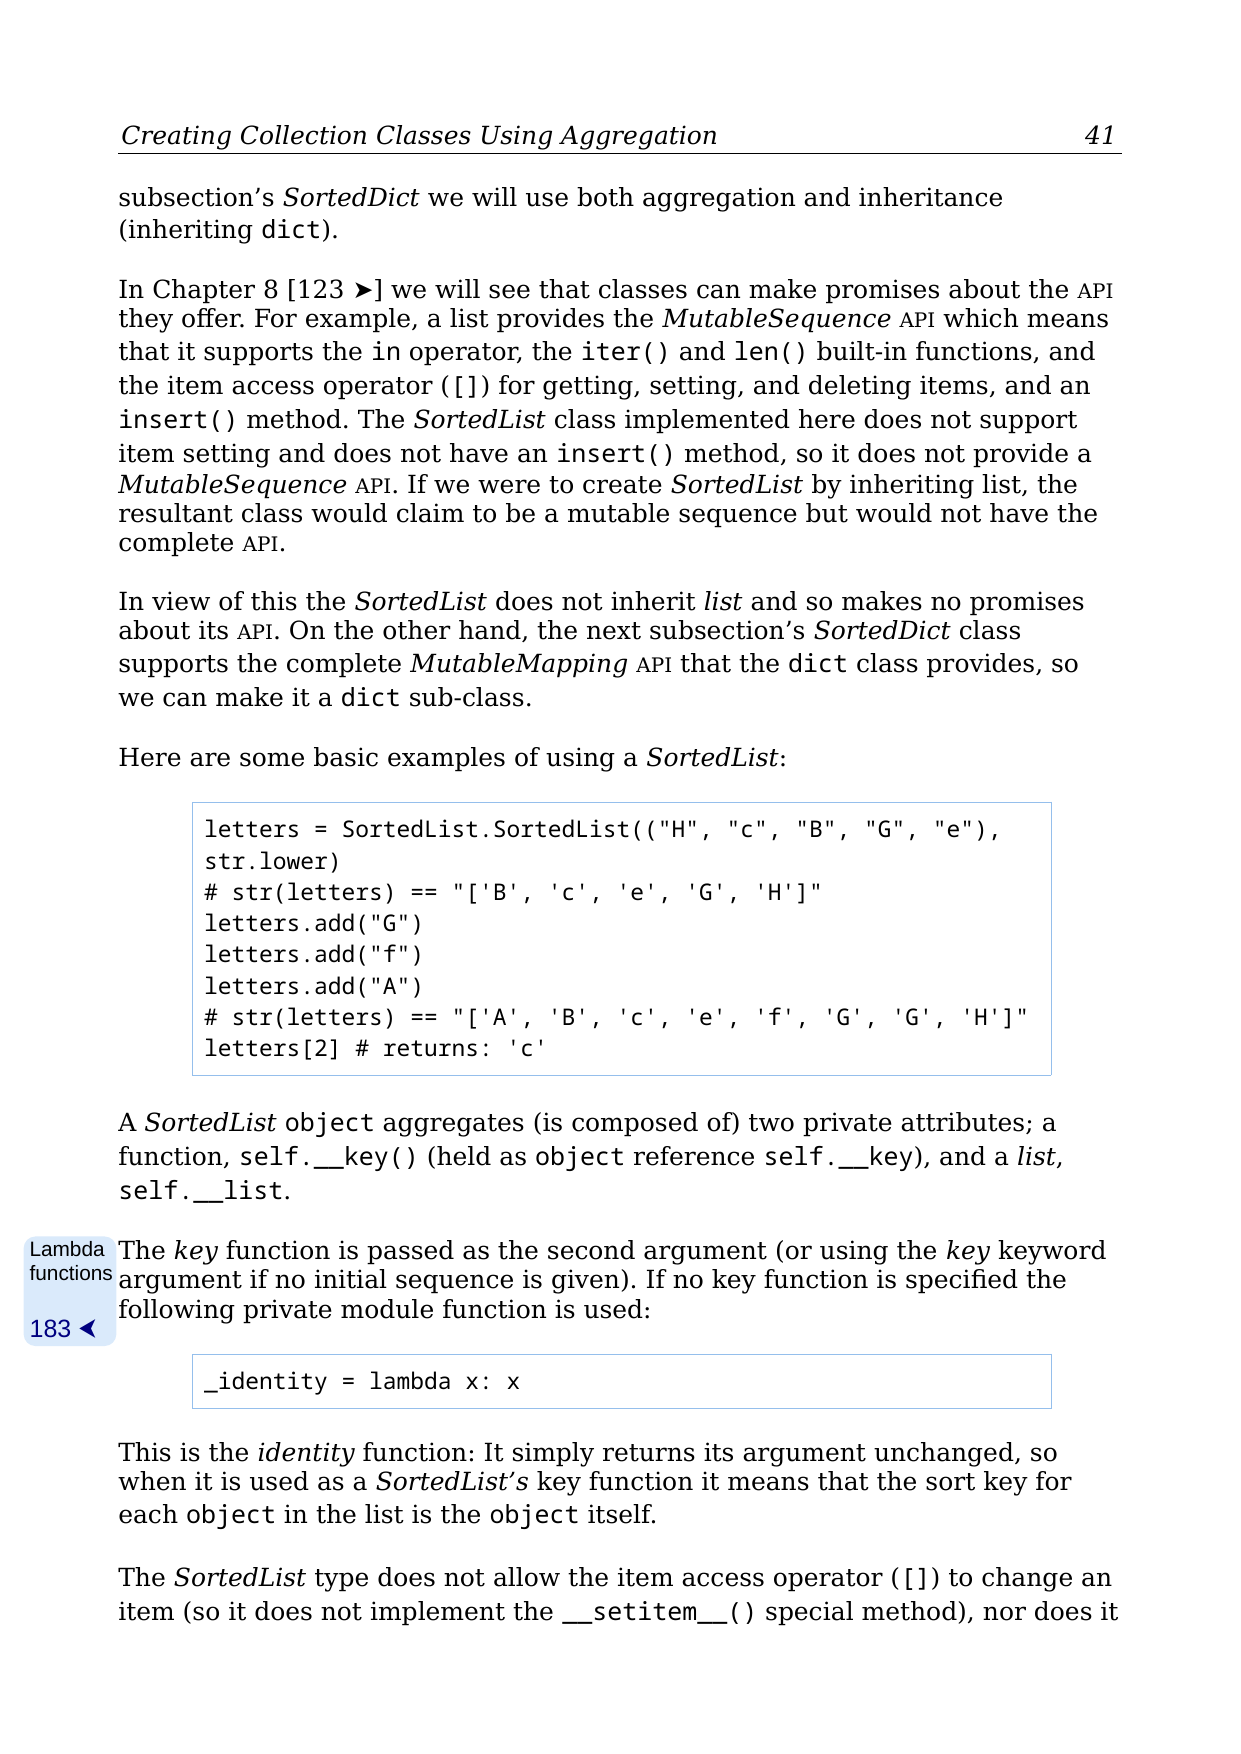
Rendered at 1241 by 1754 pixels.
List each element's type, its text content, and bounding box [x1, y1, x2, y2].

text letters = SortedList.SortedList(("H", "c", "B", "G", "e"), str.lower) [193, 803, 1051, 864]
text letters.add("f") [193, 927, 1051, 958]
text A SortedList object aggregates (is composed of) two private attributes; a function, self.__key() (held as object reference self.__key), and a list, self.__list. [118, 1105, 1122, 1207]
text The SortedList type does not allow the item access operator ([]) to change an item (so it does not implement the __setitem__() special method), nor does it [118, 1560, 1122, 1628]
text # str(letters) == "['A', 'B', 'c', 'e', 'f', 'G', 'G', 'H']" [193, 989, 1051, 1020]
text In view of this the SortedList does not inherit list and so makes no promises about its api. On the other hand, the next subsection’s SortedDict class supports the complete MutableMapping api that the dict class provides, so we can make it a dict sub-class. [118, 587, 1122, 713]
text # str(letters) == "['B', 'c', 'e', 'G', 'H']" [193, 864, 1051, 895]
text In Chapter 8 [123 ➤] we will see that classes can make promises about the api they offer. For example, a list provides the MutableSequence api which means that it supports the in operator, the iter() and len() built-in functions, and the item access operator ([]) for getting, setting, and deleting items, and an insert() method. The SortedList class implemented here does not support item setting and does not have an insert() method, so it does not provide a MutableSequence api. If we were to create SortedList by inheriting list, the resultant class would claim to be a mutable sequence but would not have the complete api. [118, 275, 1122, 557]
text letters.add("G") [193, 895, 1051, 927]
text Here are some basic examples of using a SortedList: [118, 743, 1122, 772]
text This is the identity function: It simply returns its argument unchanged, so when it is used as a SortedList’s key function it means that the sort key for each object in the list is the object itself. [118, 1438, 1122, 1530]
text _identity = lambda x: x [193, 1355, 1051, 1408]
text letters.add("A") [193, 958, 1051, 989]
text The key function is passed as the second argument (or using the key keyword argument if no initial sequence is given). If no key function is specified the following private module function is used: [118, 1236, 1122, 1324]
text subsection’s SortedDict we will use both aggregation and inheritance (inheriting dict). [118, 183, 1122, 246]
text letters[2] # returns: 'c' [193, 1020, 1051, 1075]
